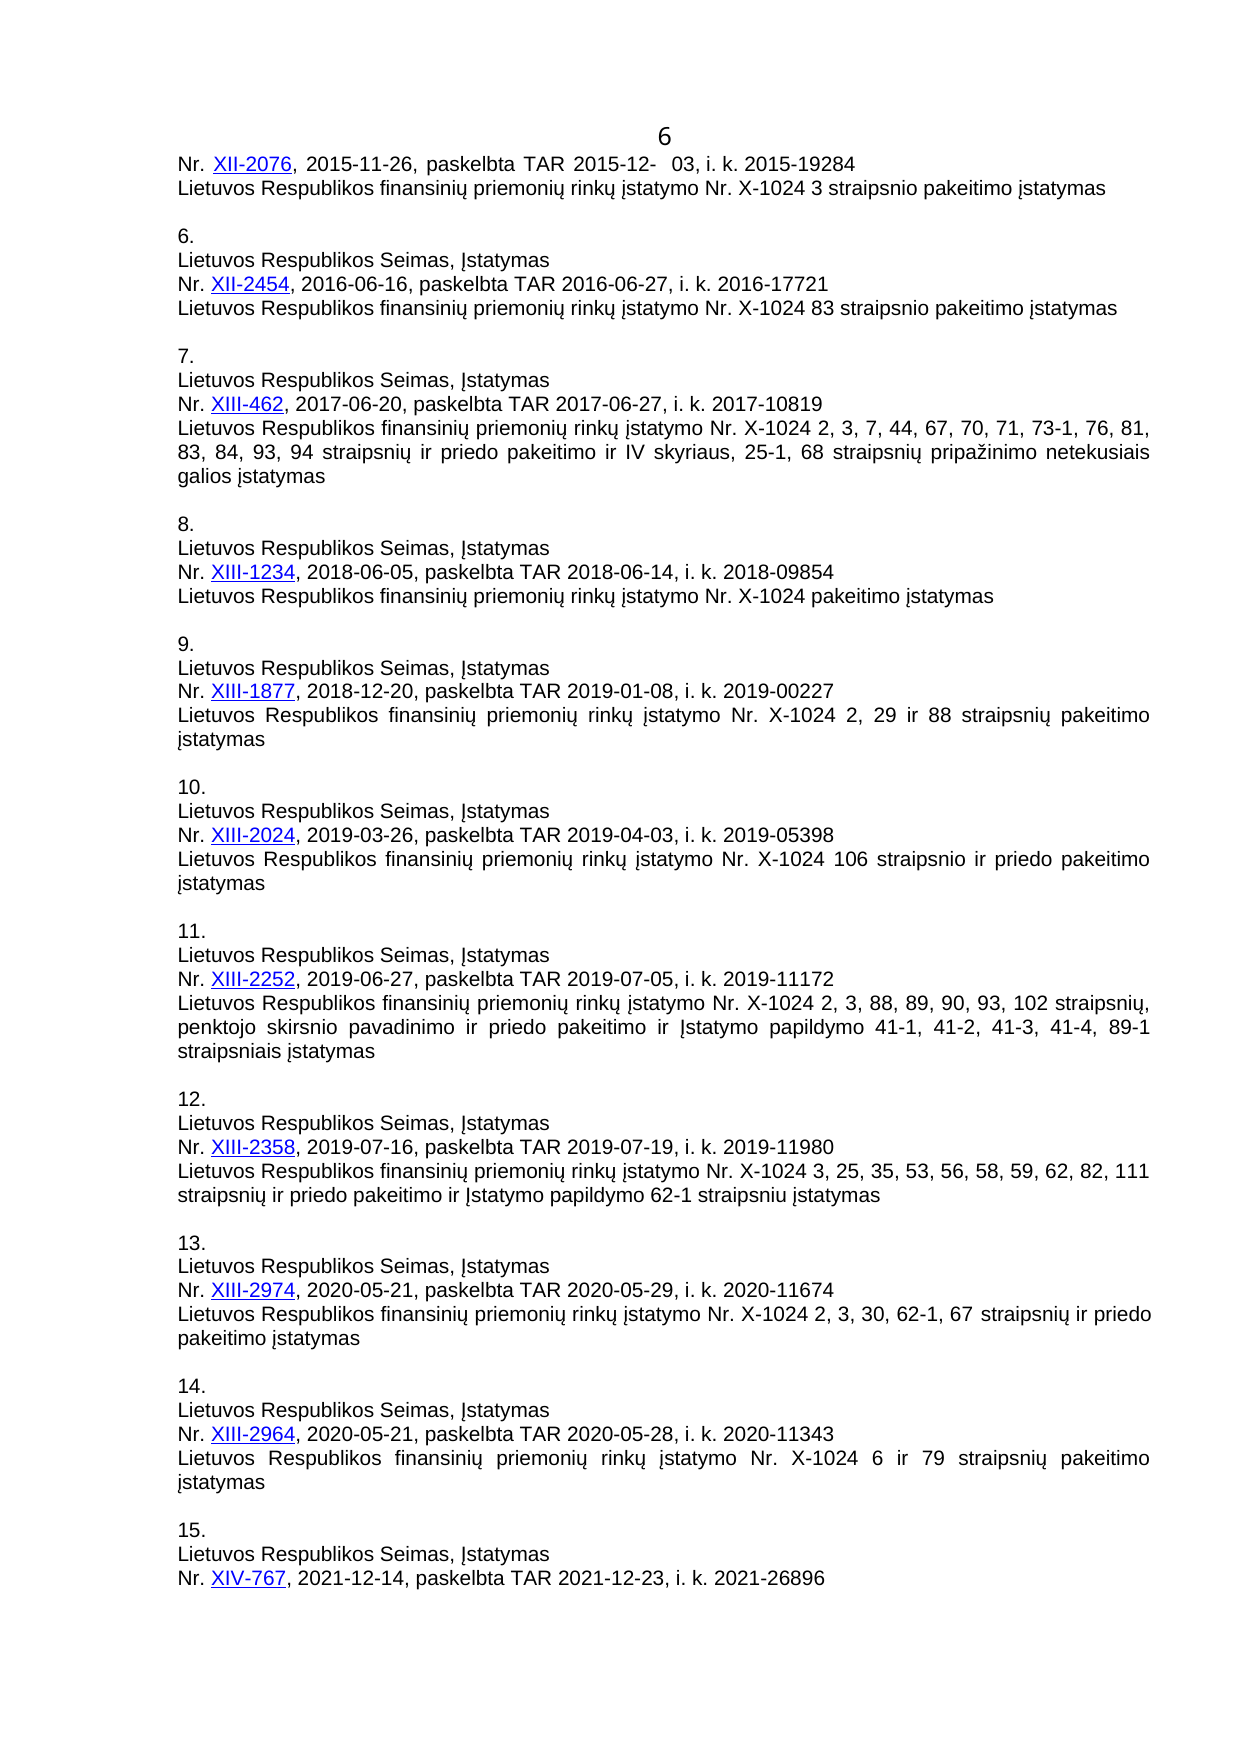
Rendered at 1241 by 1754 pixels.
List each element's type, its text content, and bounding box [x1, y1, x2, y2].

text Lietuvos Respublikos Seimas, Įstatymas [177, 368, 1152, 392]
text Lietuvos Respublikos Seimas, Įstatymas [177, 1254, 1152, 1278]
text Nr. XIII-2974, 2020-05-21, paskelbta TAR 2020-05-29, i. k. 2020-11674 [177, 1278, 1152, 1302]
text Lietuvos Respublikos finansinių priemonių rinkų įstatymo Nr. X-1024 3, 25, 35, 53, 56, 58, 59, 62, 82, 111 straipsnių ir priedo pakeitimo ir Įstatymo papildymo 62-1 straipsniu įstatymas [177, 1158, 1152, 1206]
text Lietuvos Respublikos finansinių priemonių rinkų įstatymo Nr. X-1024 6 ir 79 straipsnių pakeitimo įstatymas [177, 1446, 1152, 1494]
text 8. [177, 512, 1152, 536]
text Nr. XII-2076, 2015-11-26, paskelbta TAR 2015-12-03, i. k. 2015-19284 [177, 152, 1152, 176]
text Lietuvos Respublikos Seimas, Įstatymas [177, 943, 1152, 967]
text 14. [177, 1374, 1152, 1398]
text Lietuvos Respublikos Seimas, Įstatymas [177, 1111, 1152, 1134]
text Lietuvos Respublikos Seimas, Įstatymas [177, 799, 1152, 823]
text 12. [177, 1087, 1152, 1111]
text Lietuvos Respublikos Seimas, Įstatymas [177, 1398, 1152, 1422]
text Nr. XIII-2358, 2019-07-16, paskelbta TAR 2019-07-19, i. k. 2019-11980 [177, 1134, 1152, 1158]
text Nr. XIII-2024, 2019-03-26, paskelbta TAR 2019-04-03, i. k. 2019-05398 [177, 823, 1152, 847]
text Nr. XIII-462, 2017-06-20, paskelbta TAR 2017-06-27, i. k. 2017-10819 [177, 392, 1152, 416]
text Nr. XII-2454, 2016-06-16, paskelbta TAR 2016-06-27, i. k. 2016-17721 [177, 272, 1152, 296]
text 15. [177, 1518, 1152, 1542]
text Lietuvos Respublikos Seimas, Įstatymas [177, 536, 1152, 559]
text Lietuvos Respublikos finansinių priemonių rinkų įstatymo Nr. X-1024 2, 3, 7, 44, 67, 70, 71, 73-1, 76, 81, 83, 84, 93, 94 straipsnių ir priedo pakeitimo ir IV skyriaus, 25-1, 68 straipsnių pripažinimo netekusiais galios įstatymas [177, 416, 1152, 488]
text Lietuvos Respublikos finansinių priemonių rinkų įstatymo Nr. X-1024 2, 3, 88, 89, 90, 93, 102 straipsnių, penktojo skirsnio pavadinimo ir priedo pakeitimo ir Įstatymo papildymo 41-1, 41-2, 41-3, 41-4, 89-1 straipsniais įstatymas [177, 991, 1152, 1063]
text Lietuvos Respublikos finansinių priemonių rinkų įstatymo Nr. X-1024 2, 3, 30, 62-1, 67 straipsnių ir priedo pakeitimo įstatymas [177, 1302, 1152, 1350]
text Lietuvos Respublikos finansinių priemonių rinkų įstatymo Nr. X-1024 2, 29 ir 88 straipsnių pakeitimo įstatymas [177, 703, 1152, 751]
text Nr. XIII-2252, 2019-06-27, paskelbta TAR 2019-07-05, i. k. 2019-11172 [177, 967, 1152, 991]
text Lietuvos Respublikos finansinių priemonių rinkų įstatymo Nr. X-1024 106 straipsnio ir priedo pakeitimo įstatymas [177, 847, 1152, 895]
text Nr. XIII-1877, 2018-12-20, paskelbta TAR 2019-01-08, i. k. 2019-00227 [177, 679, 1152, 703]
text Lietuvos Respublikos finansinių priemonių rinkų įstatymo Nr. X-1024 pakeitimo įstatymas [177, 583, 1152, 607]
text 10. [177, 775, 1152, 799]
text Lietuvos Respublikos Seimas, Įstatymas [177, 655, 1152, 679]
text Nr. XIII-2964, 2020-05-21, paskelbta TAR 2020-05-28, i. k. 2020-11343 [177, 1422, 1152, 1446]
text Nr. XIII-1234, 2018-06-05, paskelbta TAR 2018-06-14, i. k. 2018-09854 [177, 559, 1152, 583]
text Nr. XIV-767, 2021-12-14, paskelbta TAR 2021-12-23, i. k. 2021-26896 [177, 1566, 1152, 1590]
text 13. [177, 1230, 1152, 1254]
text Lietuvos Respublikos Seimas, Įstatymas [177, 1542, 1152, 1566]
text 9. [177, 631, 1152, 655]
text 11. [177, 919, 1152, 943]
text Lietuvos Respublikos Seimas, Įstatymas [177, 248, 1152, 272]
text Lietuvos Respublikos finansinių priemonių rinkų įstatymo Nr. X-1024 3 straipsnio pakeitimo įstatymas [177, 176, 1152, 200]
text 6. [177, 224, 1152, 248]
text 7. [177, 344, 1152, 368]
text Lietuvos Respublikos finansinių priemonių rinkų įstatymo Nr. X-1024 83 straipsnio pakeitimo įstatymas [177, 296, 1152, 320]
